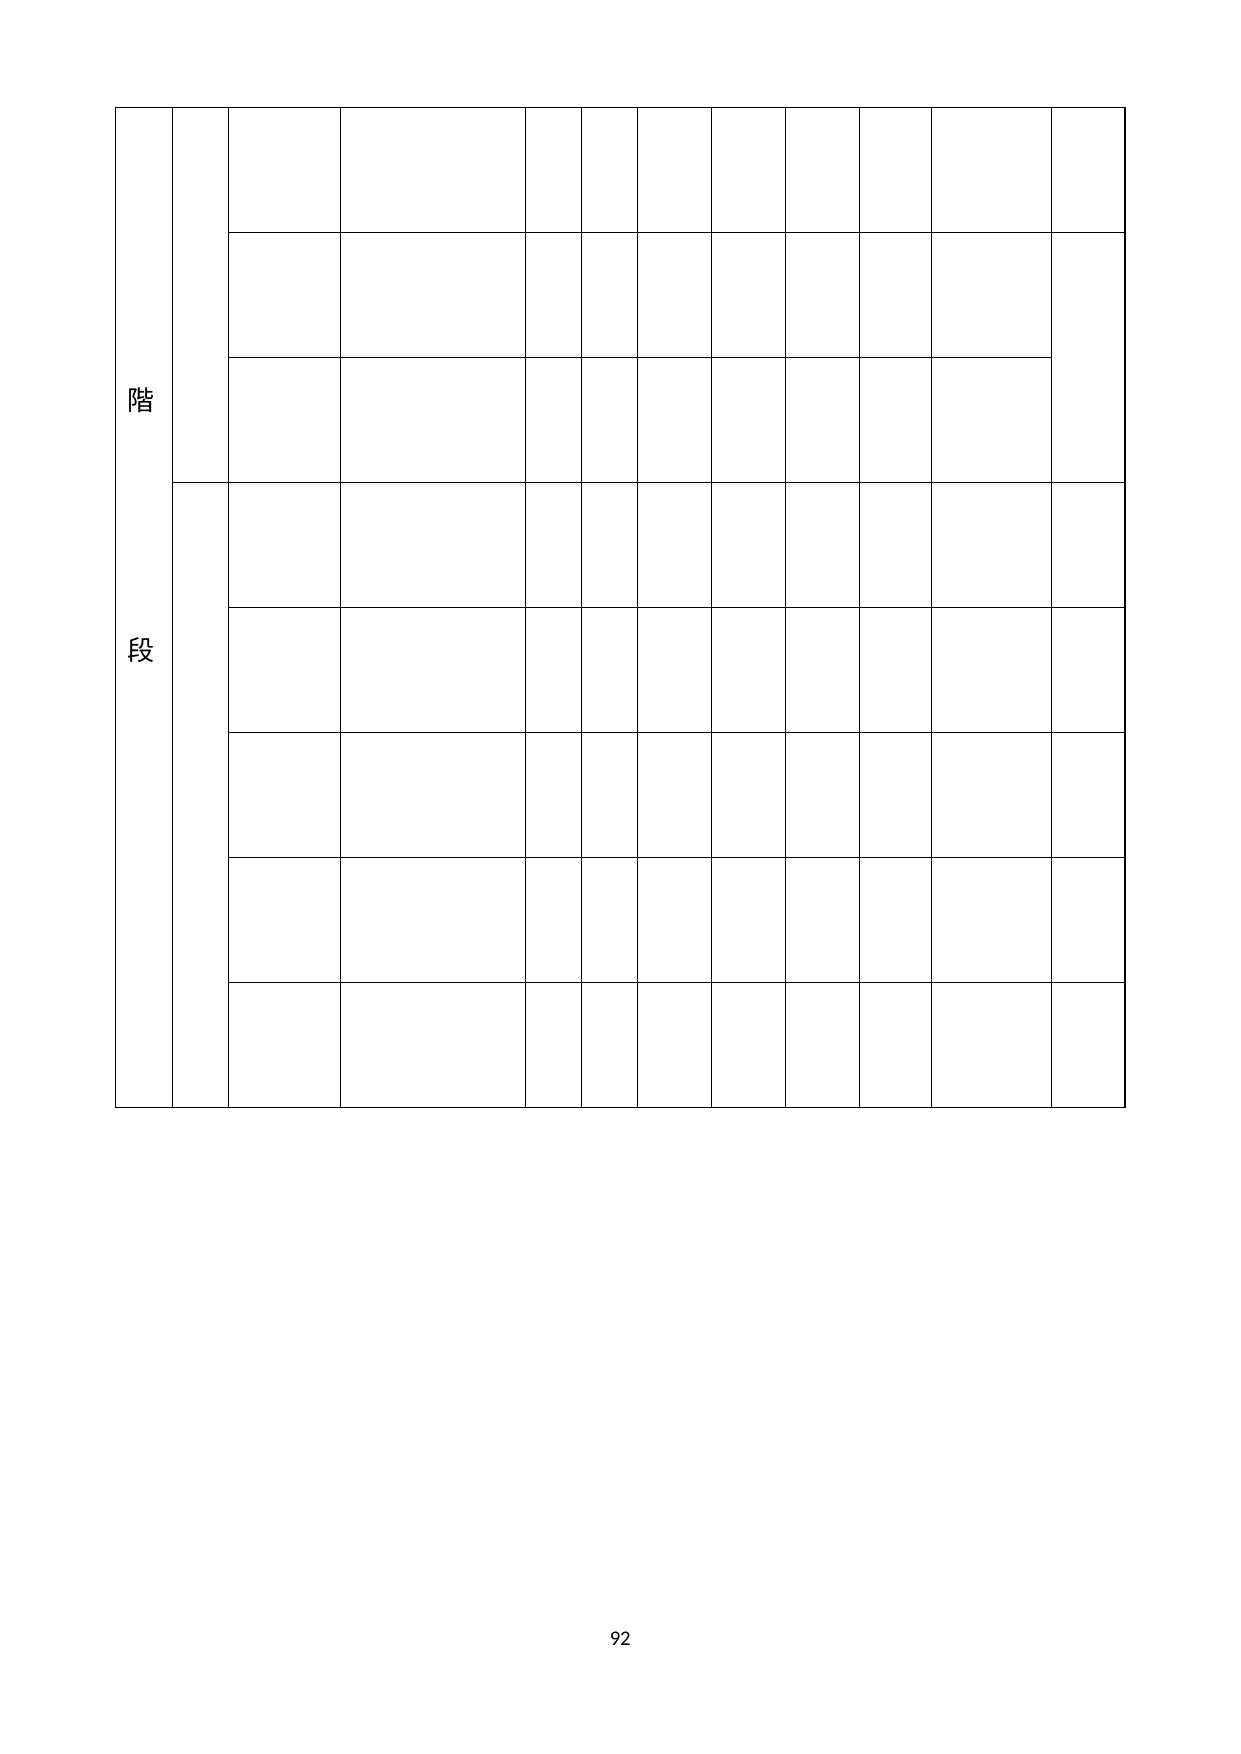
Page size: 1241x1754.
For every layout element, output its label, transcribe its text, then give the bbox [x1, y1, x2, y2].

table_cell [932, 483, 1051, 607]
table_cell [229, 233, 340, 357]
table_cell [341, 358, 525, 482]
table_cell [932, 858, 1051, 982]
table_cell [341, 108, 525, 232]
table_cell [229, 733, 340, 857]
table_cell [638, 983, 711, 1107]
table_cell [712, 858, 785, 982]
table_cell [786, 233, 859, 357]
table_cell [712, 233, 785, 357]
table_cell [582, 983, 637, 1107]
table_cell [860, 358, 931, 482]
table_cell [173, 108, 228, 482]
table_cell [582, 108, 637, 232]
table_cell [341, 483, 525, 607]
table_cell [1052, 983, 1124, 1107]
table_cell [786, 858, 859, 982]
table_cell [638, 358, 711, 482]
table_cell 階 段 [116, 108, 172, 1107]
table_cell [786, 483, 859, 607]
table_cell [526, 233, 581, 357]
table_cell [341, 233, 525, 357]
table_cell [932, 233, 1051, 357]
table_cell [229, 608, 340, 732]
table_cell [1052, 108, 1124, 232]
table_cell [712, 108, 785, 232]
table_cell [229, 108, 340, 232]
table_cell [526, 733, 581, 857]
table_cell [526, 858, 581, 982]
table_cell [860, 483, 931, 607]
table_cell [932, 733, 1051, 857]
table_cell [860, 108, 931, 232]
table_cell [638, 858, 711, 982]
table_cell [712, 733, 785, 857]
table_cell [786, 608, 859, 732]
table_cell [1052, 483, 1124, 607]
table_cell [582, 733, 637, 857]
table_cell [638, 608, 711, 732]
table_cell [1052, 858, 1124, 982]
table_cell [229, 983, 340, 1107]
table_cell [229, 483, 340, 607]
table_cell [932, 358, 1051, 482]
table_cell [526, 608, 581, 732]
table_cell [638, 233, 711, 357]
table_cell [932, 108, 1051, 232]
table_cell [638, 483, 711, 607]
table_cell [526, 483, 581, 607]
table_cell [712, 608, 785, 732]
table_cell [786, 983, 859, 1107]
table_cell [786, 358, 859, 482]
table_cell [526, 983, 581, 1107]
table_cell [712, 358, 785, 482]
table_cell [638, 108, 711, 232]
table_cell [1052, 608, 1124, 732]
table_cell [1052, 733, 1124, 857]
table_cell [786, 733, 859, 857]
table_cell [932, 983, 1051, 1107]
table_cell [173, 483, 228, 1107]
table_cell [582, 233, 637, 357]
table_cell [526, 108, 581, 232]
table_cell [860, 858, 931, 982]
table_cell [712, 983, 785, 1107]
table_cell [582, 858, 637, 982]
table_cell [341, 733, 525, 857]
table_cell [860, 233, 931, 357]
table_cell [582, 608, 637, 732]
table_cell [786, 108, 859, 232]
table_cell [860, 983, 931, 1107]
table_cell [860, 608, 931, 732]
table_cell [638, 733, 711, 857]
table_cell [932, 608, 1051, 732]
table_cell [229, 858, 340, 982]
table_cell [526, 358, 581, 482]
table_cell [229, 358, 340, 482]
table_cell [341, 608, 525, 732]
table_cell [341, 983, 525, 1107]
table_cell [1052, 233, 1124, 482]
table_cell [582, 358, 637, 482]
table_cell [712, 483, 785, 607]
table_cell [860, 733, 931, 857]
table_cell [582, 483, 637, 607]
table_cell [341, 858, 525, 982]
